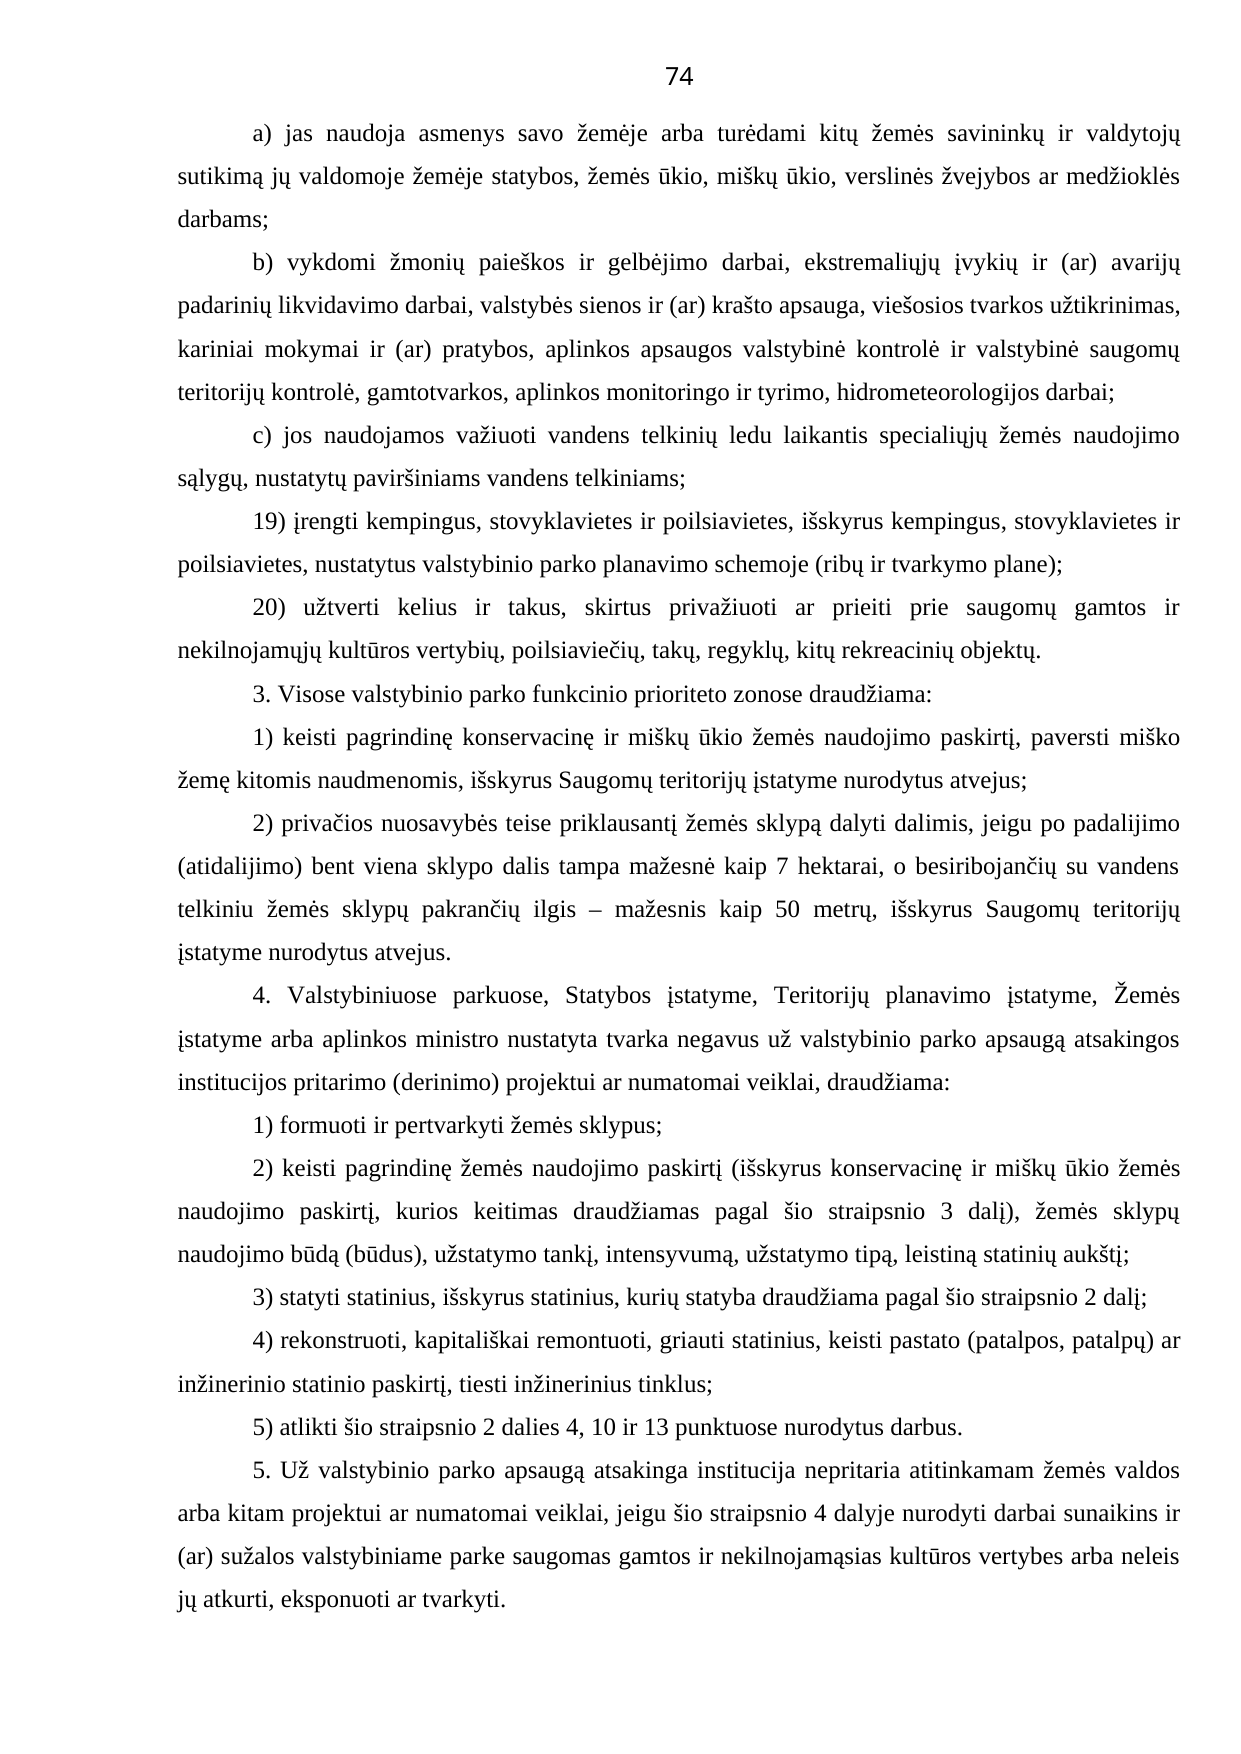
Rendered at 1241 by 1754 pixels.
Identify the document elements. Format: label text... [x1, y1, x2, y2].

text 5) atlikti šio straipsnio 2 dalies 4, 10 ir 13 punktuose nurodytus darbus. [177, 1412, 1181, 1441]
text c) jos naudojamos važiuoti vandens telkinių ledu laikantis specialiųjų žemės naudojimo sąlygų, nustatytų paviršiniams vandens telkiniams; [177, 420, 1181, 492]
text 3. Visose valstybinio parko funkcinio prioriteto zonose draudžiama: [177, 679, 1181, 707]
text 2) keisti pagrindinę žemės naudojimo paskirtį (išskyrus konservacinę ir miškų ūkio žemės naudojimo paskirtį, kurios keitimas draudžiamas pagal šio straipsnio 3 dalį), žemės sklypų naudojimo būdą (būdus), užstatymo tankį, intensyvumą, užstatymo tipą, leistiną statinių aukštį; [177, 1153, 1181, 1268]
text 20) užtverti kelius ir takus, skirtus privažiuoti ar prieiti prie saugomų gamtos ir nekilnojamųjų kultūros vertybių, poilsiaviečių, takų, regyklų, kitų rekreacinių objektų. [177, 592, 1181, 664]
text b) vykdomi žmonių paieškos ir gelbėjimo darbai, ekstremaliųjų įvykių ir (ar) avarijų padarinių likvidavimo darbai, valstybės sienos ir (ar) krašto apsauga, viešosios tvarkos užtikrinimas, kariniai mokymai ir (ar) pratybos, aplinkos apsaugos valstybinė kontrolė ir valstybinė saugomų teritorijų kontrolė, gamtotvarkos, aplinkos monitoringo ir tyrimo, hidrometeorologijos darbai; [177, 247, 1181, 406]
text 1) formuoti ir pertvarkyti žemės sklypus; [177, 1110, 1181, 1139]
text 5. Už valstybinio parko apsaugą atsakinga institucija nepritaria atitinkamam žemės valdos arba kitam projektui ar numatomai veiklai, jeigu šio straipsnio 4 dalyje nurodyti darbai sunaikins ir (ar) sužalos valstybiniame parke saugomas gamtos ir nekilnojamąsias kultūros vertybes arba neleis jų atkurti, eksponuoti ar tvarkyti. [177, 1455, 1181, 1613]
text 4) rekonstruoti, kapitališkai remontuoti, griauti statinius, keisti pastato (patalpos, patalpų) ar inžinerinio statinio paskirtį, tiesti inžinerinius tinklus; [177, 1326, 1181, 1397]
text 3) statyti statinius, išskyrus statinius, kurių statyba draudžiama pagal šio straipsnio 2 dalį; [177, 1282, 1181, 1311]
text 2) privačios nuosavybės teise priklausantį žemės sklypą dalyti dalimis, jeigu po padalijimo (atidalijimo) bent viena sklypo dalis tampa mažesnė kaip 7 hektarai, o besiribojančių su vandens telkiniu žemės sklypų pakrančių ilgis – mažesnis kaip 50 metrų, išskyrus Saugomų teritorijų įstatyme nurodytus atvejus. [177, 808, 1181, 966]
text a) jas naudoja asmenys savo žemėje arba turėdami kitų žemės savininkų ir valdytojų sutikimą jų valdomoje žemėje statybos, žemės ūkio, miškų ūkio, verslinės žvejybos ar medžioklės darbams; [177, 118, 1181, 233]
text 19) įrengti kempingus, stovyklavietes ir poilsiavietes, išskyrus kempingus, stovyklavietes ir poilsiavietes, nustatytus valstybinio parko planavimo schemoje (ribų ir tvarkymo plane); [177, 506, 1181, 578]
text 1) keisti pagrindinę konservacinę ir miškų ūkio žemės naudojimo paskirtį, paversti miško žemę kitomis naudmenomis, išskyrus Saugomų teritorijų įstatyme nurodytus atvejus; [177, 722, 1181, 794]
text 4. Valstybiniuose parkuose, Statybos įstatyme, Teritorijų planavimo įstatyme, Žemės įstatyme arba aplinkos ministro nustatyta tvarka negavus už valstybinio parko apsaugą atsakingos institucijos pritarimo (derinimo) projektui ar numatomai veiklai, draudžiama: [177, 981, 1181, 1096]
